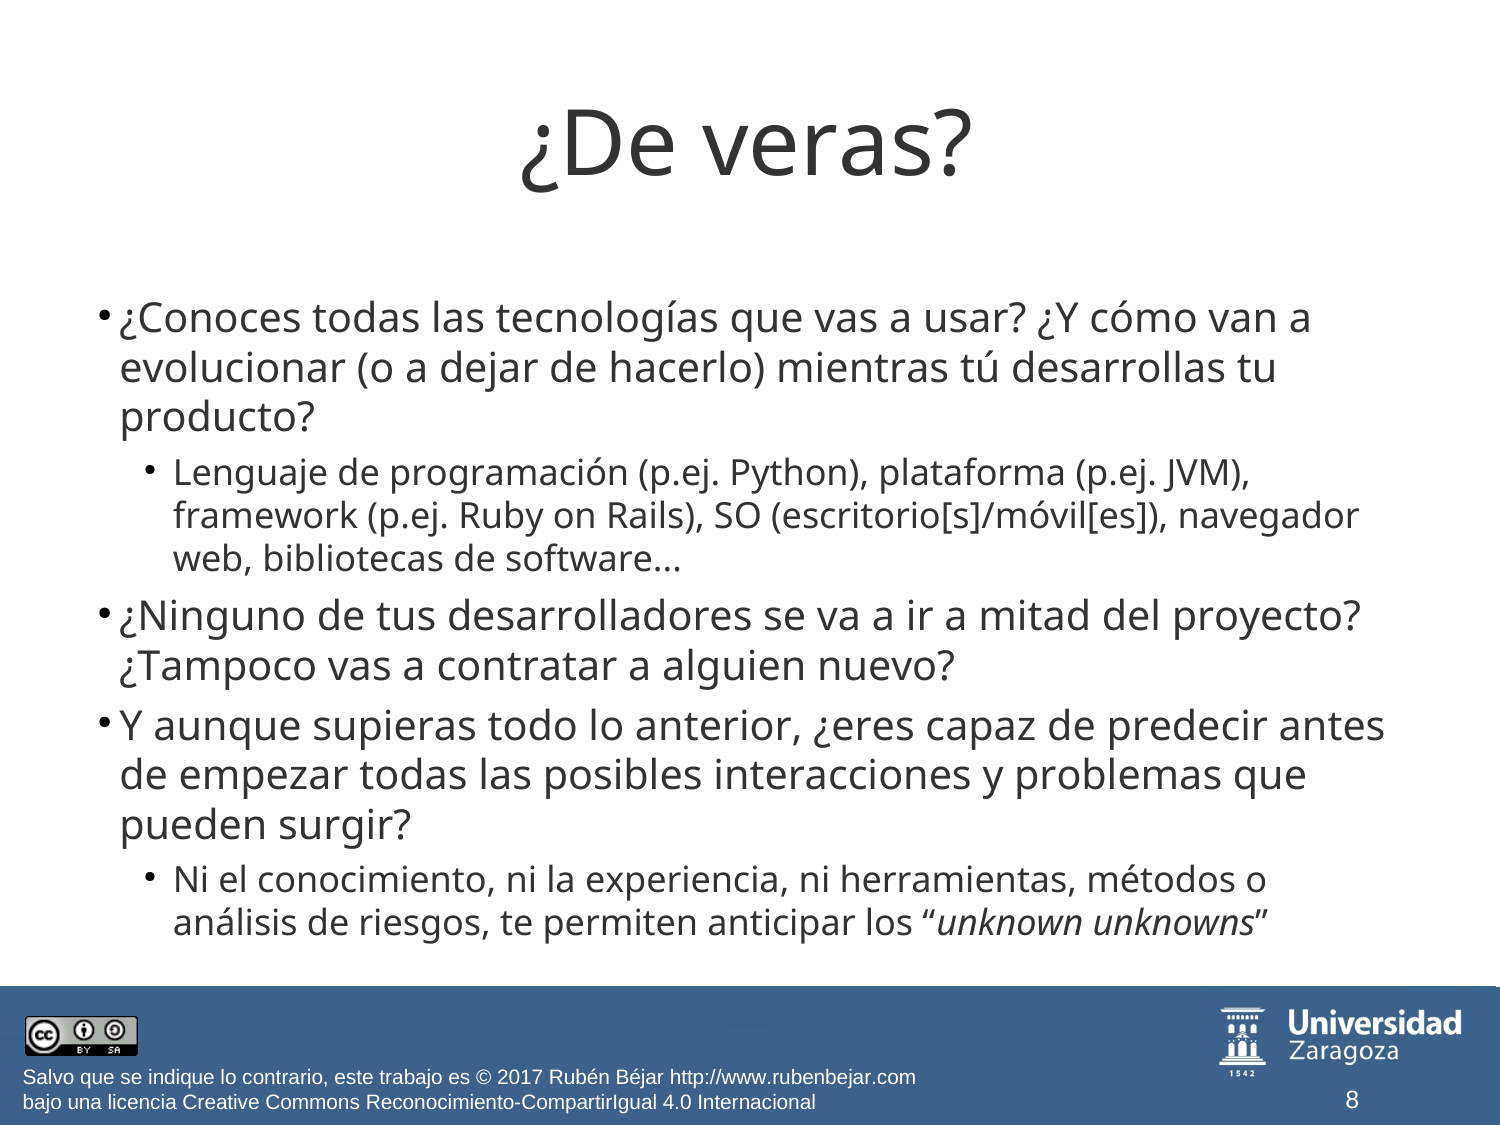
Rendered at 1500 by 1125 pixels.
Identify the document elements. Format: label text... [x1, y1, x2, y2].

title ¿De veras? [74, 21, 1420, 257]
picture [0, 986, 1500, 1125]
list ¿Conoces todas las tecnologías que vas a usar? ¿Y cómo van a evolucionar (o a dejar de hacerlo) mientras tú desarrollas tu producto? Lenguaje de programación (p.ej. Python), plataforma (p.ej. JVM), framework (p.ej. Ruby on Rails), SO (escritorio[s]/móvil[es]), navegador web, bibliotecas de software... ¿Ninguno de tus desarrolladores se va a ir a mitad del proyecto? ¿Tampoco vas a contratar a alguien nuevo? Y aunque supieras todo lo anterior, ¿eres capaz de predecir antes de empezar todas las posibles interacciones y problemas que pueden surgir? Ni el conocimiento, ni la experiencia, ni herramientas, métodos o análisis de riesgos, te permiten anticipar los “unknown unknowns” [82, 283, 1418, 957]
